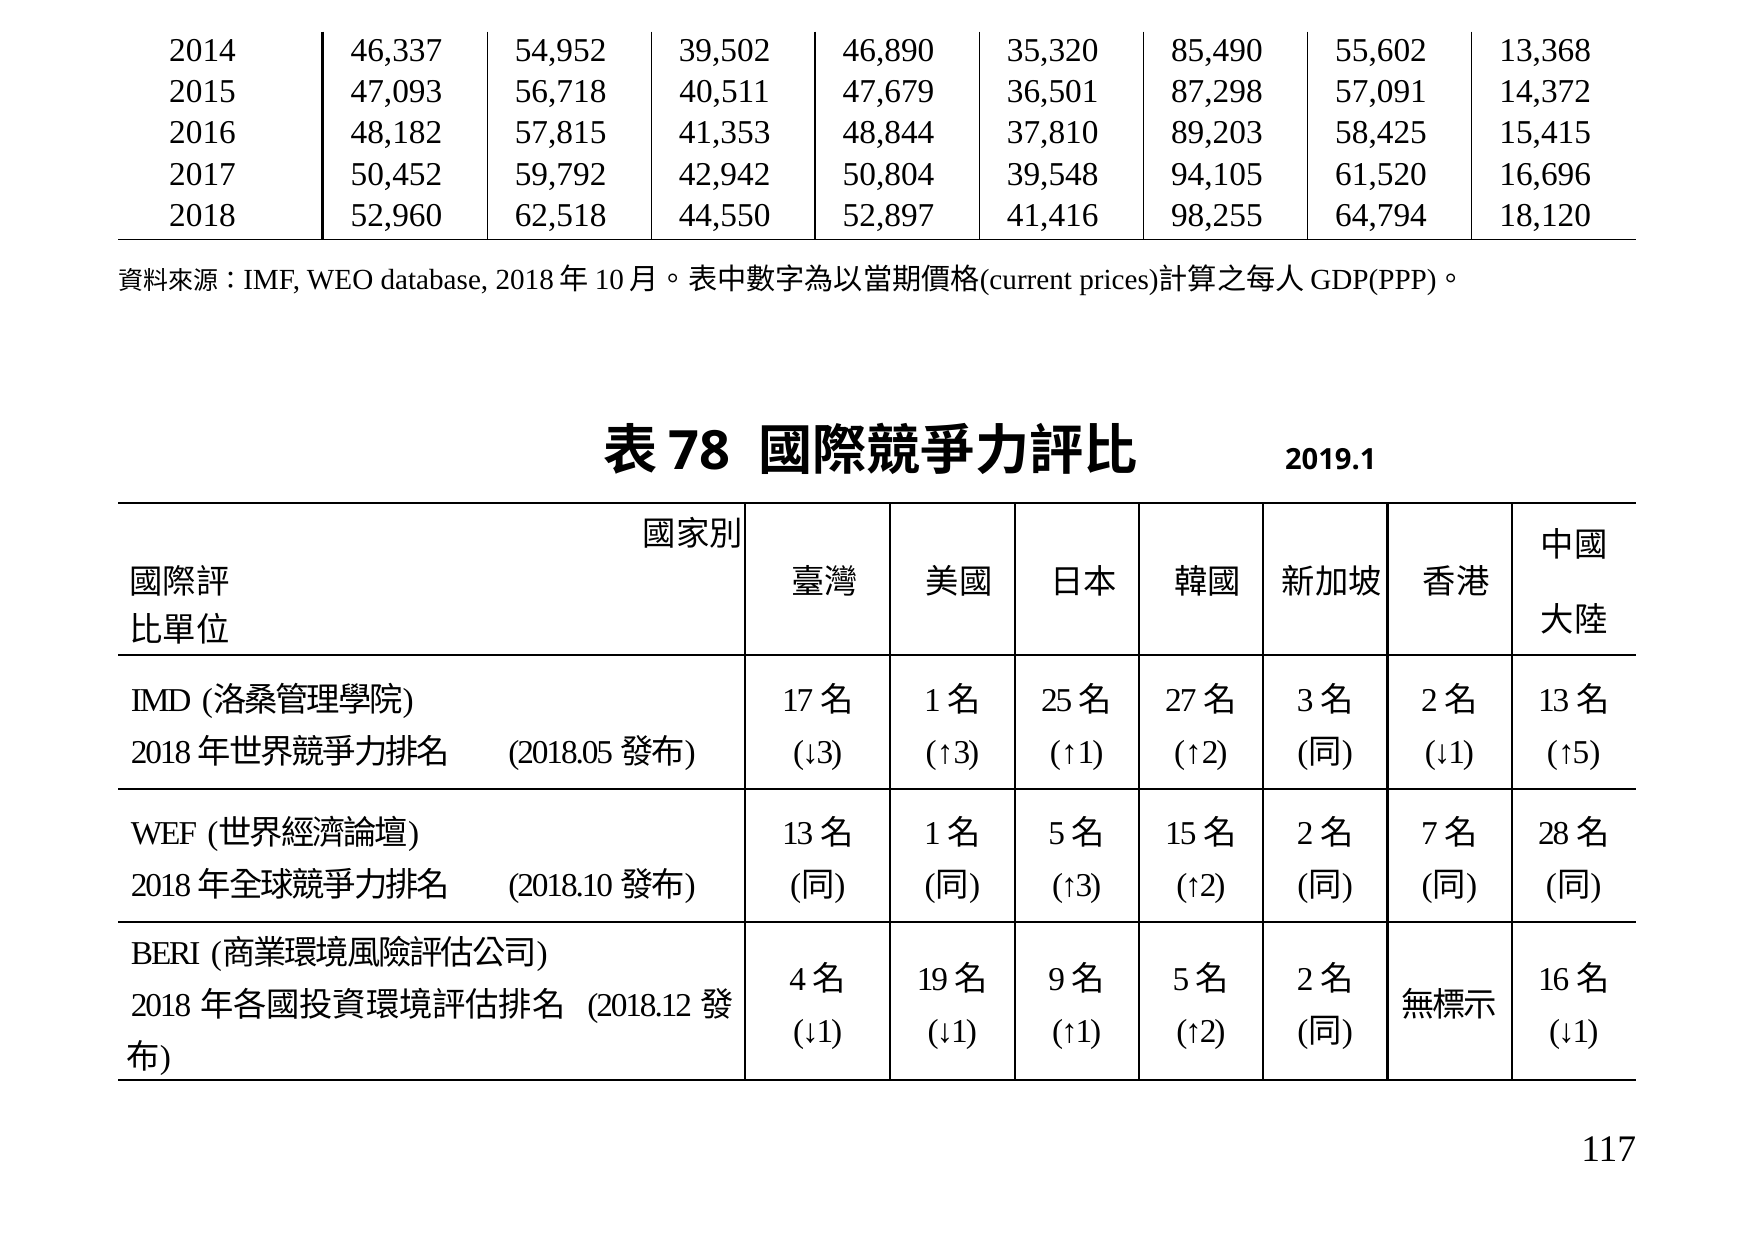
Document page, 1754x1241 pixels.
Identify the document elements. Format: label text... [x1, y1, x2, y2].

table_cell 1名 (同) [891, 790, 1014, 921]
table_cell IMD (洛桑管理學院) 2018年世界競爭力排名 (2018.05發布) [118, 656, 744, 787]
table_header 美國 [891, 504, 1014, 654]
table_cell 47,093 [324, 73, 487, 114]
table_header 新加坡 [1264, 504, 1386, 654]
table_cell 58,425 [1308, 114, 1471, 156]
table_cell 2015 [118, 73, 321, 114]
table_cell 28名 (同) [1513, 790, 1636, 921]
table_cell 50,452 [324, 156, 487, 197]
table_cell 57,815 [488, 114, 651, 156]
table_cell 36,501 [980, 73, 1143, 114]
table_cell 2017 [118, 156, 321, 197]
table_cell 2名 (同) [1264, 790, 1386, 921]
table_cell 94,105 [1144, 156, 1307, 197]
table_cell BERI (商業環境風險評估公司) 2018年各國投資環境評估排名 (2018.12發布) [118, 923, 744, 1079]
table_header 國家別 國際評 比單位 [118, 504, 744, 654]
table_cell 9名 (↑1) [1016, 923, 1138, 1079]
table_cell 52,897 [816, 197, 979, 238]
table_cell 3名 (同) [1264, 656, 1386, 787]
table_cell 48,844 [816, 114, 979, 156]
table_cell 44,550 [652, 197, 814, 238]
table_cell 13名 (同) [746, 790, 889, 921]
table_cell 98,255 [1144, 197, 1307, 238]
table_cell 1名 (↑3) [891, 656, 1014, 787]
table_cell 18,120 [1472, 197, 1636, 238]
table_cell 62,518 [488, 197, 651, 238]
table_cell 39,548 [980, 156, 1143, 197]
table_cell 5名 (↑3) [1016, 790, 1138, 921]
table_cell 無標示 [1389, 923, 1511, 1079]
table_cell 2名 (↓1) [1389, 656, 1511, 787]
table_cell 27名 (↑2) [1140, 656, 1262, 787]
table_cell 41,416 [980, 197, 1143, 238]
table_header 香港 [1389, 504, 1511, 654]
table_cell 46,890 [816, 32, 979, 73]
table_header 韓國 [1140, 504, 1262, 654]
table_cell 54,952 [488, 32, 651, 73]
table_cell 15,415 [1472, 114, 1636, 156]
table_cell 55,602 [1308, 32, 1471, 73]
table_cell 89,203 [1144, 114, 1307, 156]
table_header 中國 大陸 [1513, 504, 1636, 654]
table_cell 17名 (↓3) [746, 656, 889, 787]
table_cell 25名 (↑1) [1016, 656, 1138, 787]
table_cell 41,353 [652, 114, 814, 156]
table_cell 13,368 [1472, 32, 1636, 73]
table_cell 50,804 [816, 156, 979, 197]
table_cell 14,372 [1472, 73, 1636, 114]
table_cell 42,942 [652, 156, 814, 197]
table_header 日本 [1016, 504, 1138, 654]
table_cell 5名 (↑2) [1140, 923, 1262, 1079]
table_cell 61,520 [1308, 156, 1471, 197]
subtitle 表78 國際競爭力評比 2019.1 [118, 389, 1636, 502]
table_cell 48,182 [324, 114, 487, 156]
table_header 臺灣 [746, 504, 889, 654]
table_cell 39,502 [652, 32, 814, 73]
text 資料來源：IMF, WEO database, 2018年10月。表中數字為以當期價格(current prices)計算之每人GDP(PPP)。 [118, 240, 1636, 314]
table_cell 64,794 [1308, 197, 1471, 238]
table_cell 47,679 [816, 73, 979, 114]
table_cell 40,511 [652, 73, 814, 114]
table_cell 87,298 [1144, 73, 1307, 114]
table_cell 52,960 [324, 197, 487, 238]
table_cell 56,718 [488, 73, 651, 114]
table_cell WEF (世界經濟論壇) 2018年全球競爭力排名 (2018.10發布) [118, 790, 744, 921]
table_cell 57,091 [1308, 73, 1471, 114]
table_cell 15名 (↑2) [1140, 790, 1262, 921]
table_cell 85,490 [1144, 32, 1307, 73]
table_cell 16名 (↓1) [1513, 923, 1636, 1079]
table_cell 37,810 [980, 114, 1143, 156]
table_cell 4名 (↓1) [746, 923, 889, 1079]
table_cell 2014 [118, 32, 321, 73]
table_cell 7名 (同) [1389, 790, 1511, 921]
table_cell 2名 (同) [1264, 923, 1386, 1079]
table_cell 13名 (↑5) [1513, 656, 1636, 787]
table_cell 2018 [118, 197, 321, 238]
table_cell 16,696 [1472, 156, 1636, 197]
table_cell 19名 (↓1) [891, 923, 1014, 1079]
table_cell 2016 [118, 114, 321, 156]
table_cell 35,320 [980, 32, 1143, 73]
table_cell 59,792 [488, 156, 651, 197]
table_cell 46,337 [324, 32, 487, 73]
